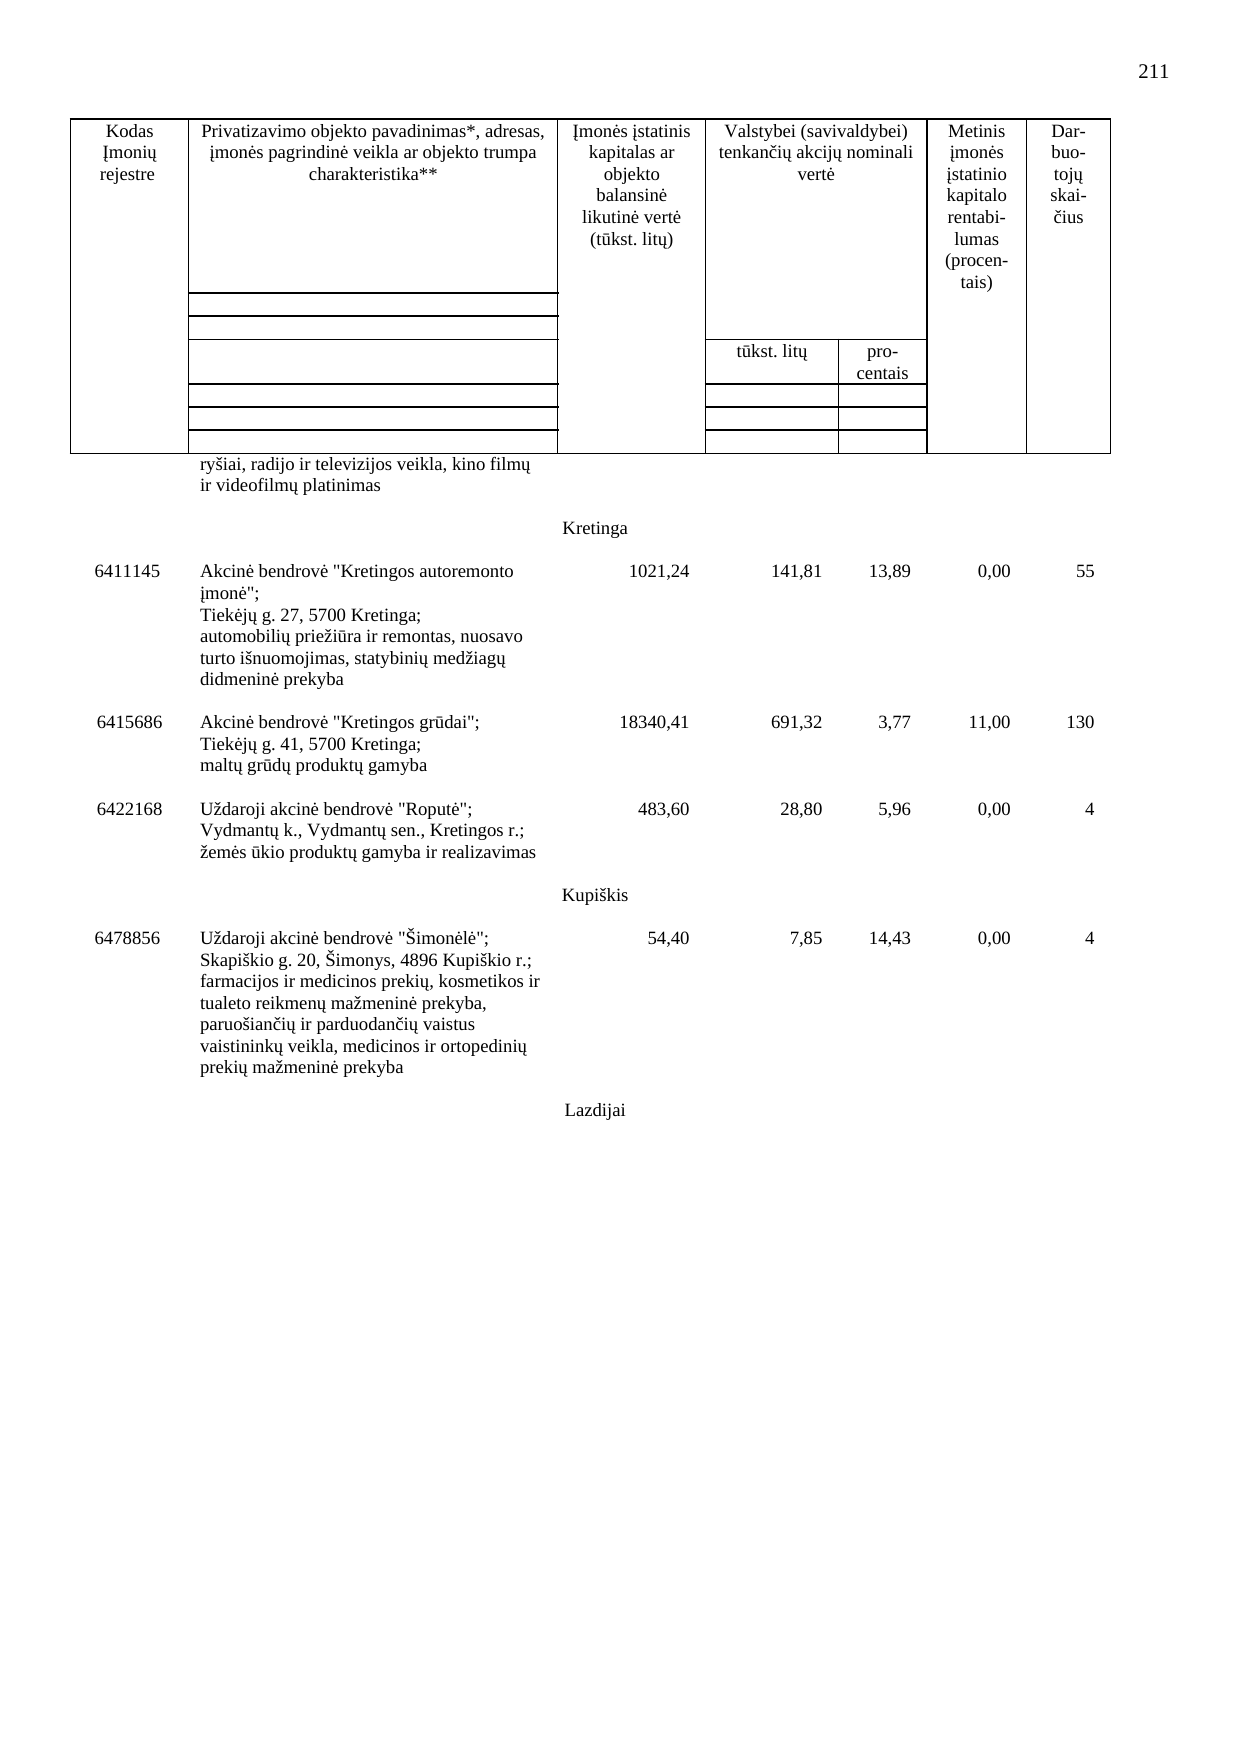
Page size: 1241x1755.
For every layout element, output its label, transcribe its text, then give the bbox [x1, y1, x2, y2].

table_cell 5,96 [838, 798, 927, 884]
table_cell 54,40 [558, 927, 705, 1099]
table_cell Akcinė bendrovė "Kretingos autoremonto įmonė"; Tiekėjų g. 27, 5700 Kretinga; automobilių priežiūra ir remontas, nuosavo turto išnuomojimas, statybinių medžiagų didmeninė prekyba [189, 560, 558, 711]
table_cell [839, 431, 926, 452]
table_cell [706, 315, 926, 338]
table_cell [1027, 406, 1110, 429]
table_cell 6415686 [70, 711, 188, 797]
table_cell [928, 429, 1026, 452]
table_cell pro-centais [839, 340, 926, 383]
table_cell [706, 431, 838, 452]
table_cell [189, 340, 557, 383]
table_cell [706, 292, 926, 315]
table_cell [1027, 339, 1110, 383]
table_cell [189, 294, 557, 315]
table_cell [71, 315, 188, 338]
table_cell 141,81 [705, 560, 838, 711]
table_cell 1021,24 [558, 560, 705, 711]
table_cell [71, 406, 188, 429]
table_cell 28,80 [705, 798, 838, 884]
table_cell 11,00 [927, 711, 1026, 797]
table_cell [558, 315, 705, 338]
table_cell 0,00 [927, 798, 1026, 884]
table_cell [928, 339, 1026, 383]
table_cell Akcinė bendrovė "Kretingos grūdai"; Tiekėjų g. 41, 5700 Kretinga; maltų grūdų produktų gamyba [189, 711, 558, 797]
table_cell 130 [1026, 711, 1110, 797]
table_cell 18340,41 [558, 711, 705, 797]
table_cell [189, 431, 557, 452]
table_cell [839, 385, 926, 406]
table_cell [71, 339, 188, 383]
table_cell [189, 317, 557, 338]
table_cell Uždaroji akcinė bendrovė "Šimonėlė"; Skapiškio g. 20, Šimonys, 4896 Kupiškio r.; farmacijos ir medicinos prekių, kosmetikos ir tualeto reikmenų mažmeninė prekyba, paruošiančių ir parduodančių vaistus vaistininkų veikla, medicinos ir ortopedinių prekių mažmeninė prekyba [189, 927, 558, 1099]
table_cell 0,00 [927, 560, 1026, 711]
table_cell 6411145 [70, 560, 188, 711]
table_cell 691,32 [705, 711, 838, 797]
table_cell [928, 383, 1026, 406]
table_cell [558, 383, 705, 406]
table_cell ryšiai, radijo ir televizijos veikla, kino filmų ir videofilmų platinimas [189, 454, 558, 517]
table_cell [71, 429, 188, 452]
table_cell [71, 383, 188, 406]
table_cell [1027, 292, 1110, 315]
table_cell [838, 454, 927, 517]
table_header Kodas Įmonių rejestre [71, 120, 188, 292]
table_header Įmonės įstatinis kapitalas ar objekto balansinė likutinė vertė (tūkst. litų) [558, 120, 705, 292]
table_header Dar-buo-tojų skai-čius [1027, 120, 1110, 292]
table_cell [70, 454, 188, 517]
table_cell [927, 454, 1026, 517]
table_cell [558, 429, 705, 452]
table_header Privatizavimo objekto pavadinimas*, adresas, įmonės pagrindinė veikla ar objekto trumpa charakteristika** [189, 120, 557, 292]
table_cell [839, 408, 926, 429]
table_cell [558, 406, 705, 429]
table_cell [928, 315, 1026, 338]
table_cell [558, 339, 705, 383]
table_cell 0,00 [927, 927, 1026, 1099]
table_cell 14,43 [838, 927, 927, 1099]
table_cell 3,77 [838, 711, 927, 797]
table_cell [558, 292, 705, 315]
table_cell [558, 454, 705, 517]
table_cell [1027, 315, 1110, 338]
table_cell 13,89 [838, 560, 927, 711]
table_cell Kretinga [70, 517, 1110, 560]
table_cell [189, 408, 557, 429]
table_header Metinis įmonės įstatinio kapitalo rentabi-lumas (procen-tais) [928, 120, 1026, 292]
table_cell [1026, 454, 1110, 517]
table_cell [705, 454, 838, 517]
table_cell [1027, 383, 1110, 406]
table_cell [189, 385, 557, 406]
table_cell 6478856 [70, 927, 188, 1099]
table_cell [71, 292, 188, 315]
table_cell Uždaroji akcinė bendrovė "Roputė"; Vydmantų k., Vydmantų sen., Kretingos r.; žemės ūkio produktų gamyba ir realizavimas [189, 798, 558, 884]
table_cell Kupiškis [70, 884, 1110, 927]
table_cell [706, 385, 838, 406]
table_cell 483,60 [558, 798, 705, 884]
table_cell Lazdijai [70, 1099, 1110, 1142]
table_cell [928, 292, 1026, 315]
table_cell 55 [1026, 560, 1110, 711]
table_cell tūkst. litų [706, 340, 838, 383]
table_cell 7,85 [705, 927, 838, 1099]
table_cell [706, 408, 838, 429]
table_cell 6422168 [70, 798, 188, 884]
table_cell 4 [1026, 798, 1110, 884]
table_cell 4 [1026, 927, 1110, 1099]
table_cell [928, 406, 1026, 429]
table_cell [1027, 429, 1110, 452]
table_header Valstybei (savivaldybei) tenkančių akcijų nominali vertė [706, 120, 926, 292]
